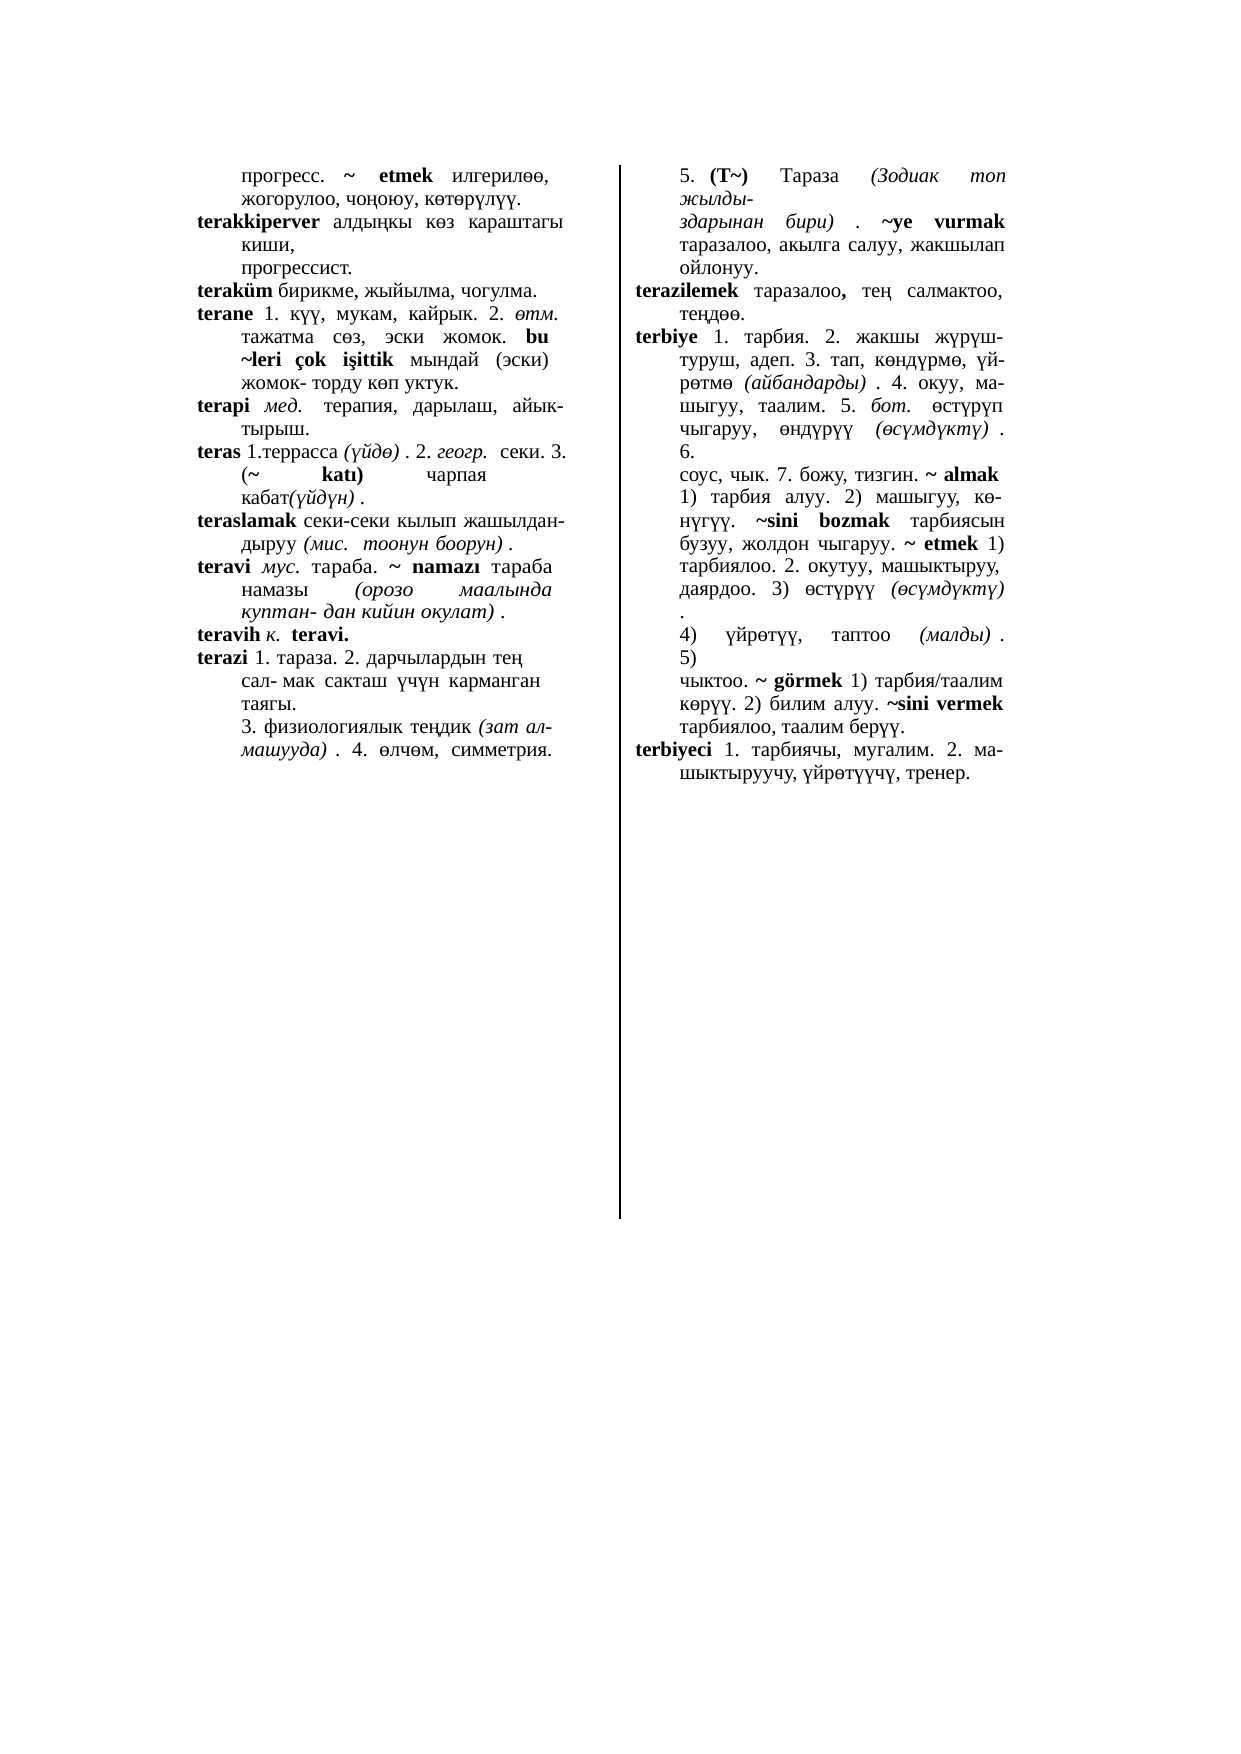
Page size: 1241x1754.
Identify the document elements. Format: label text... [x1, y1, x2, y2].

text terbiyeci 1. тарбиячы, мугалим. 2. ма- [635, 738, 1065, 761]
text көрүү. 2) билим алуу. ~sini vermek [679, 692, 1004, 715]
text чыктоо. ~ görmek 1) тарбия/таалим [679, 669, 1004, 692]
text terbiye 1. тарбия. 2. жакшы жүрүш- [635, 325, 1028, 348]
text teras 1.террасса (үйдө) . 2. геогр. секи. 3. [197, 440, 609, 463]
text тажатма сөз, эски жомок. bu ~leri çok işittik мындай (эски) жомок- торду көп уктук. [241, 325, 549, 394]
text прогресс. ~ etmek илгерилөө, жогорулоо, чоңоюу, көтөрүлүү. [241, 164, 549, 210]
text киши, прогрессист. [241, 233, 396, 279]
text terane 1. күү, мукам, кайрык. 2. өтм. [197, 302, 609, 325]
text 1) тарбия алуу. 2) машыгуу, кө- [679, 486, 1004, 508]
text 5. (Т~) Тараза (Зодиак топ жылды- [679, 164, 1008, 210]
text terazilemek таразалоо, тең салмактоо, теңдөө. [635, 279, 1005, 325]
text тарбиялоо, таалим берүү. [679, 715, 906, 738]
text 4) үйрөтүү, таптоо (малды) . 5) [679, 623, 1004, 669]
text чыгаруу, өндүрүү (өсүмдүктү) . 6. [679, 417, 1004, 463]
text teravi мус. тараба. ~ namazı тараба намазы (орозо маалында куптан- дан кийин окулат) . [197, 555, 552, 623]
text здарынан бири) . ~ye vurmak таразалоо, акылга салуу, жакшылап ойлонуу. [679, 211, 1005, 279]
text даярдоо. 3) өстүрүү (өсүмдүктү) . [679, 577, 1005, 623]
text terapi мед. терапия, дарылаш, айык- тырыш. [197, 394, 609, 440]
text шыктыруучу, үйрөтүүчү, тренер. [679, 761, 974, 784]
text teraküm бирикме, жыйылма, чогулма. [197, 279, 609, 302]
text (~ katı) чарпая кабат(үйдүн) . [241, 463, 486, 509]
text terakkiperver алдыңкы көз караштагы [197, 210, 609, 233]
text teraslamak секи-секи кылып жашылдан- дыруу (мис. тоонун боорун) . [197, 509, 599, 554]
text туруш, адеп. 3. тап, көндүрмө, үй- рөтмө (айбандарды) . 4. окуу, ма- шыгуу, таалим. 5. бот. өстүрүп [679, 348, 1005, 417]
text 3. физиологиялык теңдик (зат ал- машууда) . 4. өлчөм, симметрия. [241, 715, 552, 761]
text нүгүү. ~sini bozmak тарбиясын бузуу, жолдон чыгаруу. ~ etmek 1) тарбиялоо. 2. окутуу, машыктыруу, [679, 509, 1005, 577]
text соус, чык. 7. божу, тизгин. ~ almak [679, 463, 1005, 486]
text teravih к. teravi. [197, 623, 609, 646]
text terazi 1. тараза. 2. дарчылардын тең сал- мак сакташ үчүн карманган таягы. [197, 646, 549, 715]
